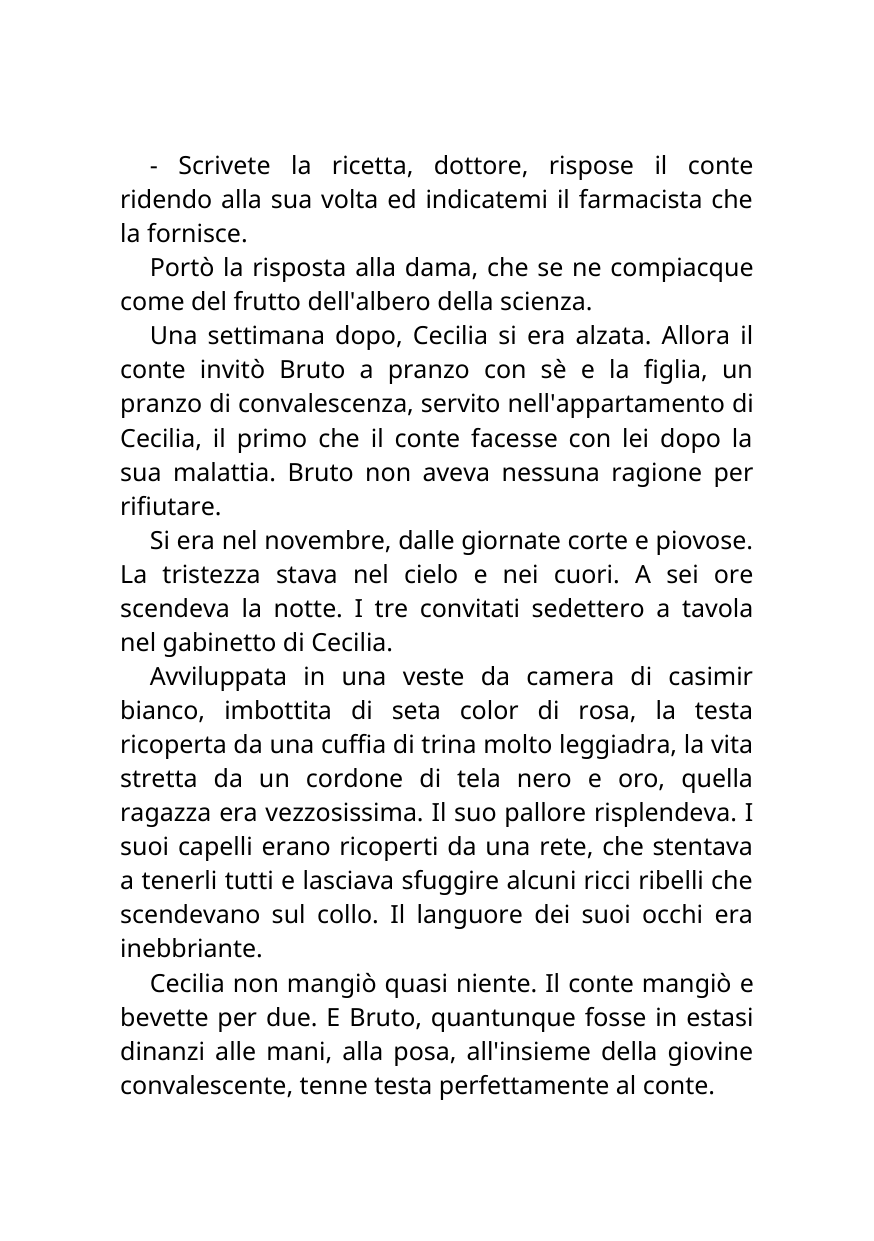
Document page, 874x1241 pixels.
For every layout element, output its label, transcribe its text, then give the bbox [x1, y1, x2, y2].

text Si era nel novembre, dalle giornate corte e piovose. La tristezza stava nel cielo e nei cuori. A sei ore scendeva la notte. I tre convitati sedettero a tavola nel gabinetto di Cecilia. [120, 522, 754, 659]
text - Scrivete la ricetta, dottore, rispose il conte ridendo alla sua volta ed indicatemi il farmacista che la fornisce. [120, 148, 754, 250]
text Cecilia non mangiò quasi niente. Il conte mangiò e bevette per due. E Bruto, quantunque fosse in estasi dinanzi alle mani, alla posa, all'insieme della giovine convalescente, tenne testa perfettamente al conte. [120, 965, 754, 1101]
text Una settimana dopo, Cecilia si era alzata. Allora il conte invitò Bruto a pranzo con sè e la figlia, un pranzo di convalescenza, servito nell'appartamento di Cecilia, il primo che il conte facesse con lei dopo la sua malattia. Bruto non aveva nessuna ragione per rifiutare. [120, 318, 754, 522]
text Avviluppata in una veste da camera di casimir bianco, imbottita di seta color di rosa, la testa ricoperta da una cuffia di trina molto leggiadra, la vita stretta da un cordone di tela nero e oro, quella ragazza era vezzosissima. Il suo pallore risplendeva. I suoi capelli erano ricoperti da una rete, che stentava a tenerli tutti e lasciava sfuggire alcuni ricci ribelli che scendevano sul collo. Il languore dei suoi occhi era inebbriante. [120, 659, 754, 965]
text Portò la risposta alla dama, che se ne compiacque come del frutto dell'albero della scienza. [120, 250, 754, 318]
